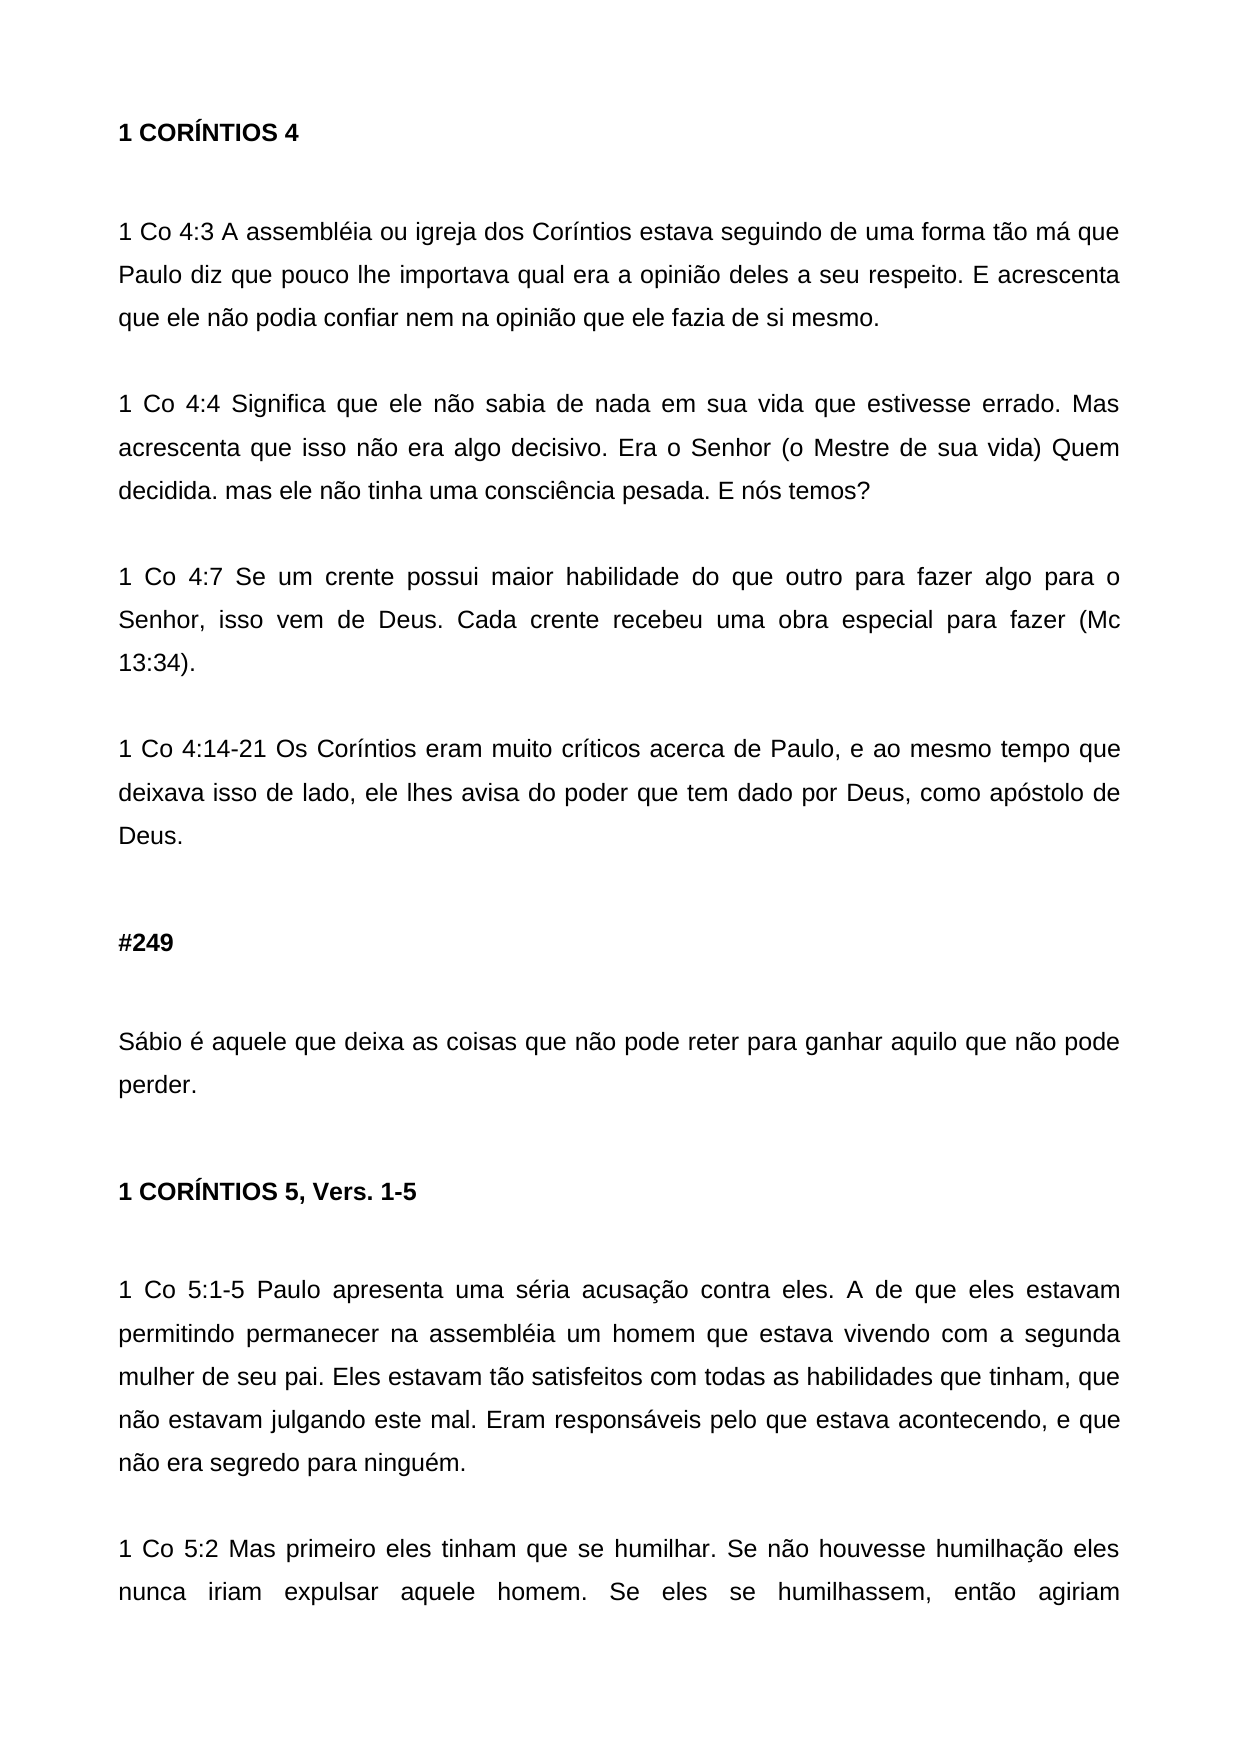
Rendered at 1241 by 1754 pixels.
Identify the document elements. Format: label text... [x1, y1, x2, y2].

text 1 Co 4:14-21 Os Coríntios eram muito críticos acerca de Paulo, e ao mesmo tempo que deixava isso de lado, ele lhes avisa do poder que tem dado por Deus, como apóstolo de Deus. [118, 734, 1122, 849]
subtitle 1 CORÍNTIOS 5, Vers. 1-5 [118, 1177, 1122, 1205]
subtitle 1 CORÍNTIOS 4 [118, 118, 1122, 147]
subtitle #249 [118, 928, 1122, 956]
text 1 Co 5:2 Mas primeiro eles tinham que se humilhar. Se não houvesse humilhação eles nunca iriam expulsar aquele homem. Se eles se humilhassem, então agiriam [118, 1534, 1122, 1606]
text 1 Co 4:4 Significa que ele não sabia de nada em sua vida que estivesse errado. Mas acrescenta que isso não era algo decisivo. Era o Senhor (o Mestre de sua vida) Quem decidida. mas ele não tinha uma consciência pesada. E nós temos? [118, 389, 1122, 504]
text Sábio é aquele que deixa as coisas que não pode reter para ganhar aquilo que não pode perder. [118, 1026, 1122, 1098]
text 1 Co 4:7 Se um crente possui maior habilidade do que outro para fazer algo para o Senhor, isso vem de Deus. Cada crente recebeu uma obra especial para fazer (Mc 13:34). [118, 562, 1122, 677]
text 1 Co 5:1-5 Paulo apresenta uma séria acusação contra eles. A de que eles estavam permitindo permanecer na assembléia um homem que estava vivendo com a segunda mulher de seu pai. Eles estavam tão satisfeitos com todas as habilidades que tinham, que não estavam julgando este mal. Eram responsáveis pelo que estava acontecendo, e que não era segredo para ninguém. [118, 1275, 1122, 1477]
text 1 Co 4:3 A assembléia ou igreja dos Coríntios estava seguindo de uma forma tão má que Paulo diz que pouco lhe importava qual era a opinião deles a seu respeito. E acrescenta que ele não podia confiar nem na opinião que ele fazia de si mesmo. [118, 217, 1122, 332]
